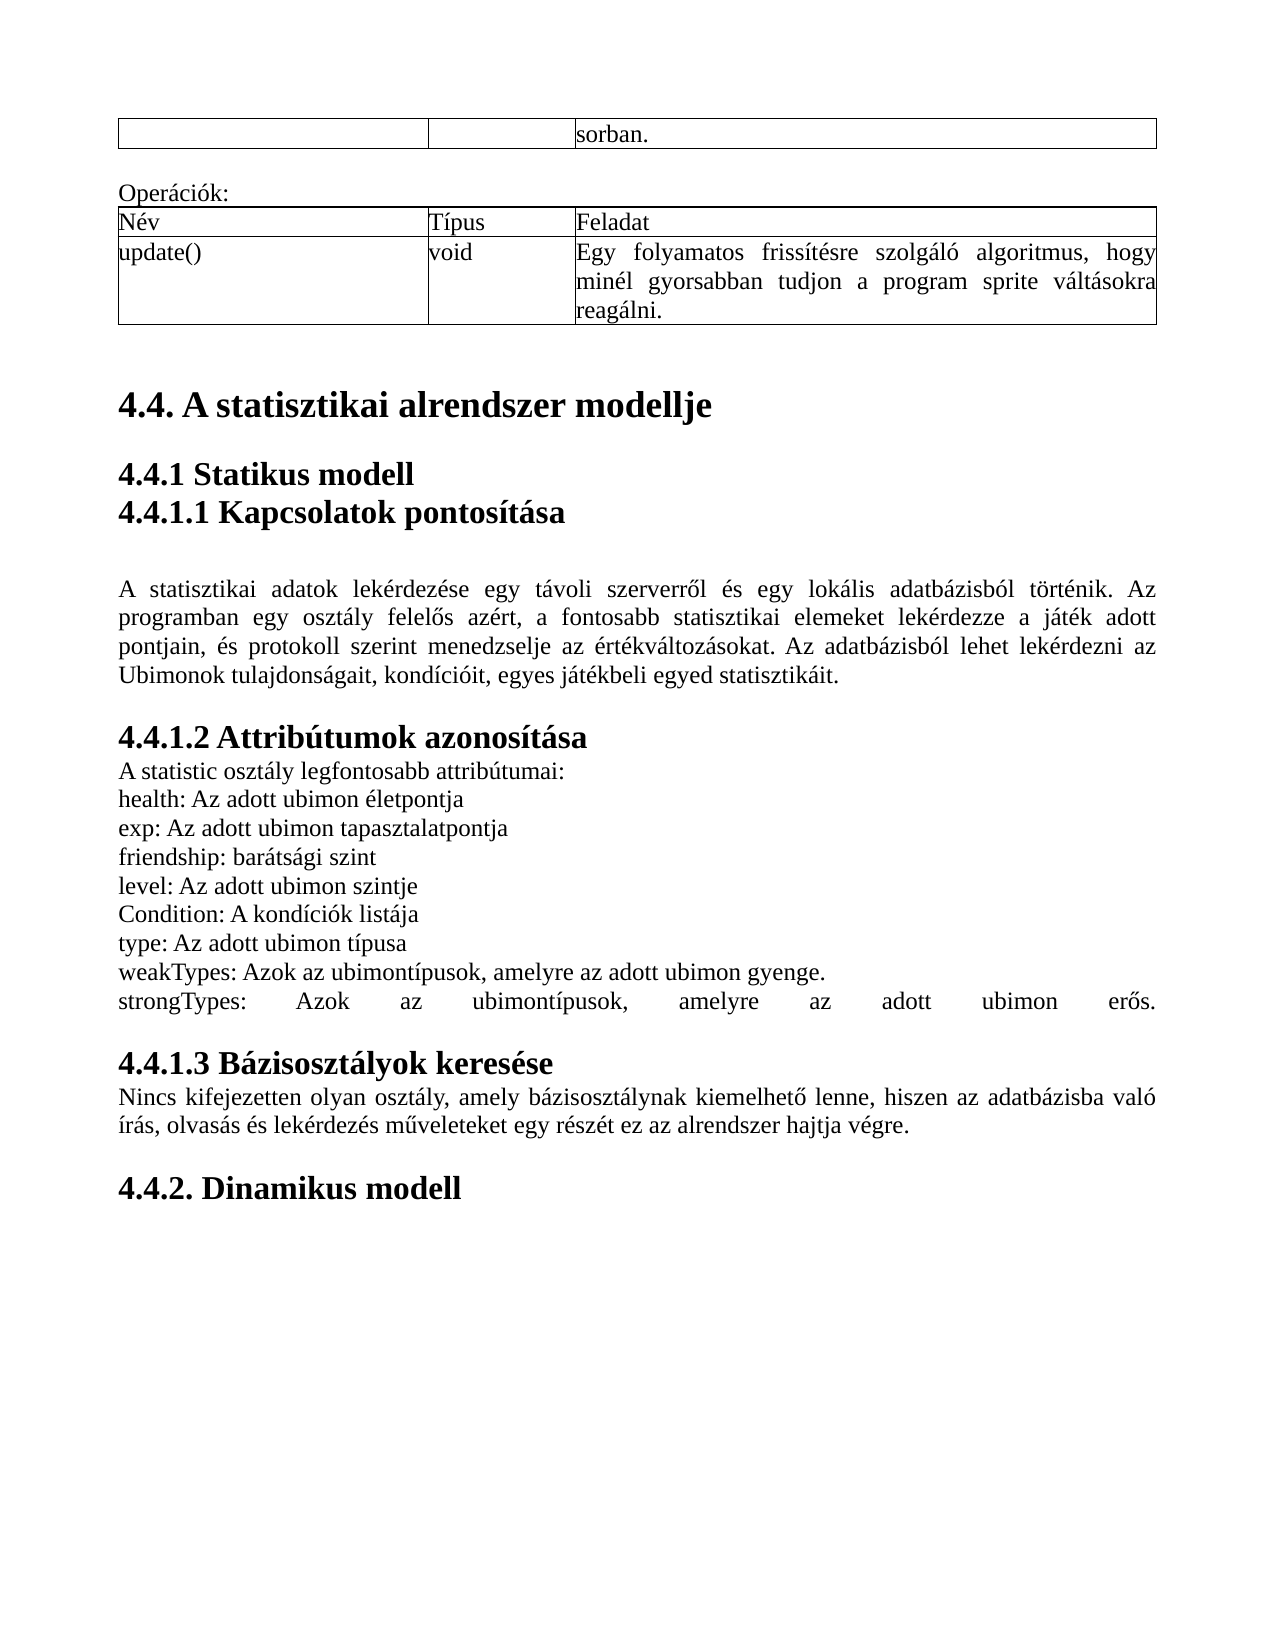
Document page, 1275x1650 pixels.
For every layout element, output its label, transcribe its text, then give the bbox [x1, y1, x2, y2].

text 4.4.1.2 Attribútumok azonosítása [118, 717, 1157, 756]
text 4.4.1.3 Bázisosztályok keresése [118, 1043, 1157, 1082]
text A statistic osztály legfontosabb attribútumai: [118, 756, 1157, 784]
text 4.4.1.1 Kapcsolatok pontosítása [118, 492, 1157, 531]
text weakTypes: Azok az ubimontípusok, amelyre az adott ubimon gyenge. [118, 957, 1157, 986]
text friendship: barátsági szint [118, 842, 1157, 871]
text A statisztikai adatok lekérdezése egy távoli szerverről és egy lokális adatbázisból történik. Az programban egy osztály felelős azért, a fontosabb statisztikai elemeket lekérdezze a játék adott pontjain, és protokoll szerint menedzselje az értékváltozásokat. Az adatbázisból lehet lekérdezni az Ubimonok tulajdonságait, kondícióit, egyes játékbeli egyed statisztikáit. [118, 574, 1157, 689]
text level: Az adott ubimon szintje [118, 871, 1157, 899]
text strongTypes: Azok az ubimontípusok, amelyre az adott ubimon erős. [118, 986, 1157, 1043]
table_header Név [119, 208, 428, 236]
table_cell [119, 119, 428, 148]
text health: Az adott ubimon életpontja [118, 784, 1157, 813]
text 4.4.2. Dinamikus modell [118, 1168, 1157, 1206]
table_header Feladat [576, 208, 1156, 236]
table_cell sorban. [576, 119, 1156, 148]
text 4.4.1 Statikus modell [118, 454, 1157, 492]
text type: Az adott ubimon típusa [118, 928, 1157, 957]
text Operációk: [118, 178, 1157, 206]
text exp: Az adott ubimon tapasztalatpontja [118, 813, 1157, 842]
table_cell [429, 119, 575, 148]
table_cell Egy folyamatos frissítésre szolgáló algoritmus, hogy minél gyorsabban tudjon a program sprite váltásokra reagálni. [576, 237, 1156, 323]
table_header Típus [429, 208, 575, 236]
text Condition: A kondíciók listája [118, 899, 1157, 928]
text Nincs kifejezetten olyan osztály, amely bázisosztálynak kiemelhető lenne, hiszen az adatbázisba való írás, olvasás és lekérdezés műveleteket egy részét ez az alrendszer hajtja végre. [118, 1082, 1157, 1139]
table_cell void [429, 237, 575, 323]
text 4.4. A statisztikai alrendszer modellje [118, 382, 1157, 425]
table_cell update() [119, 237, 428, 323]
